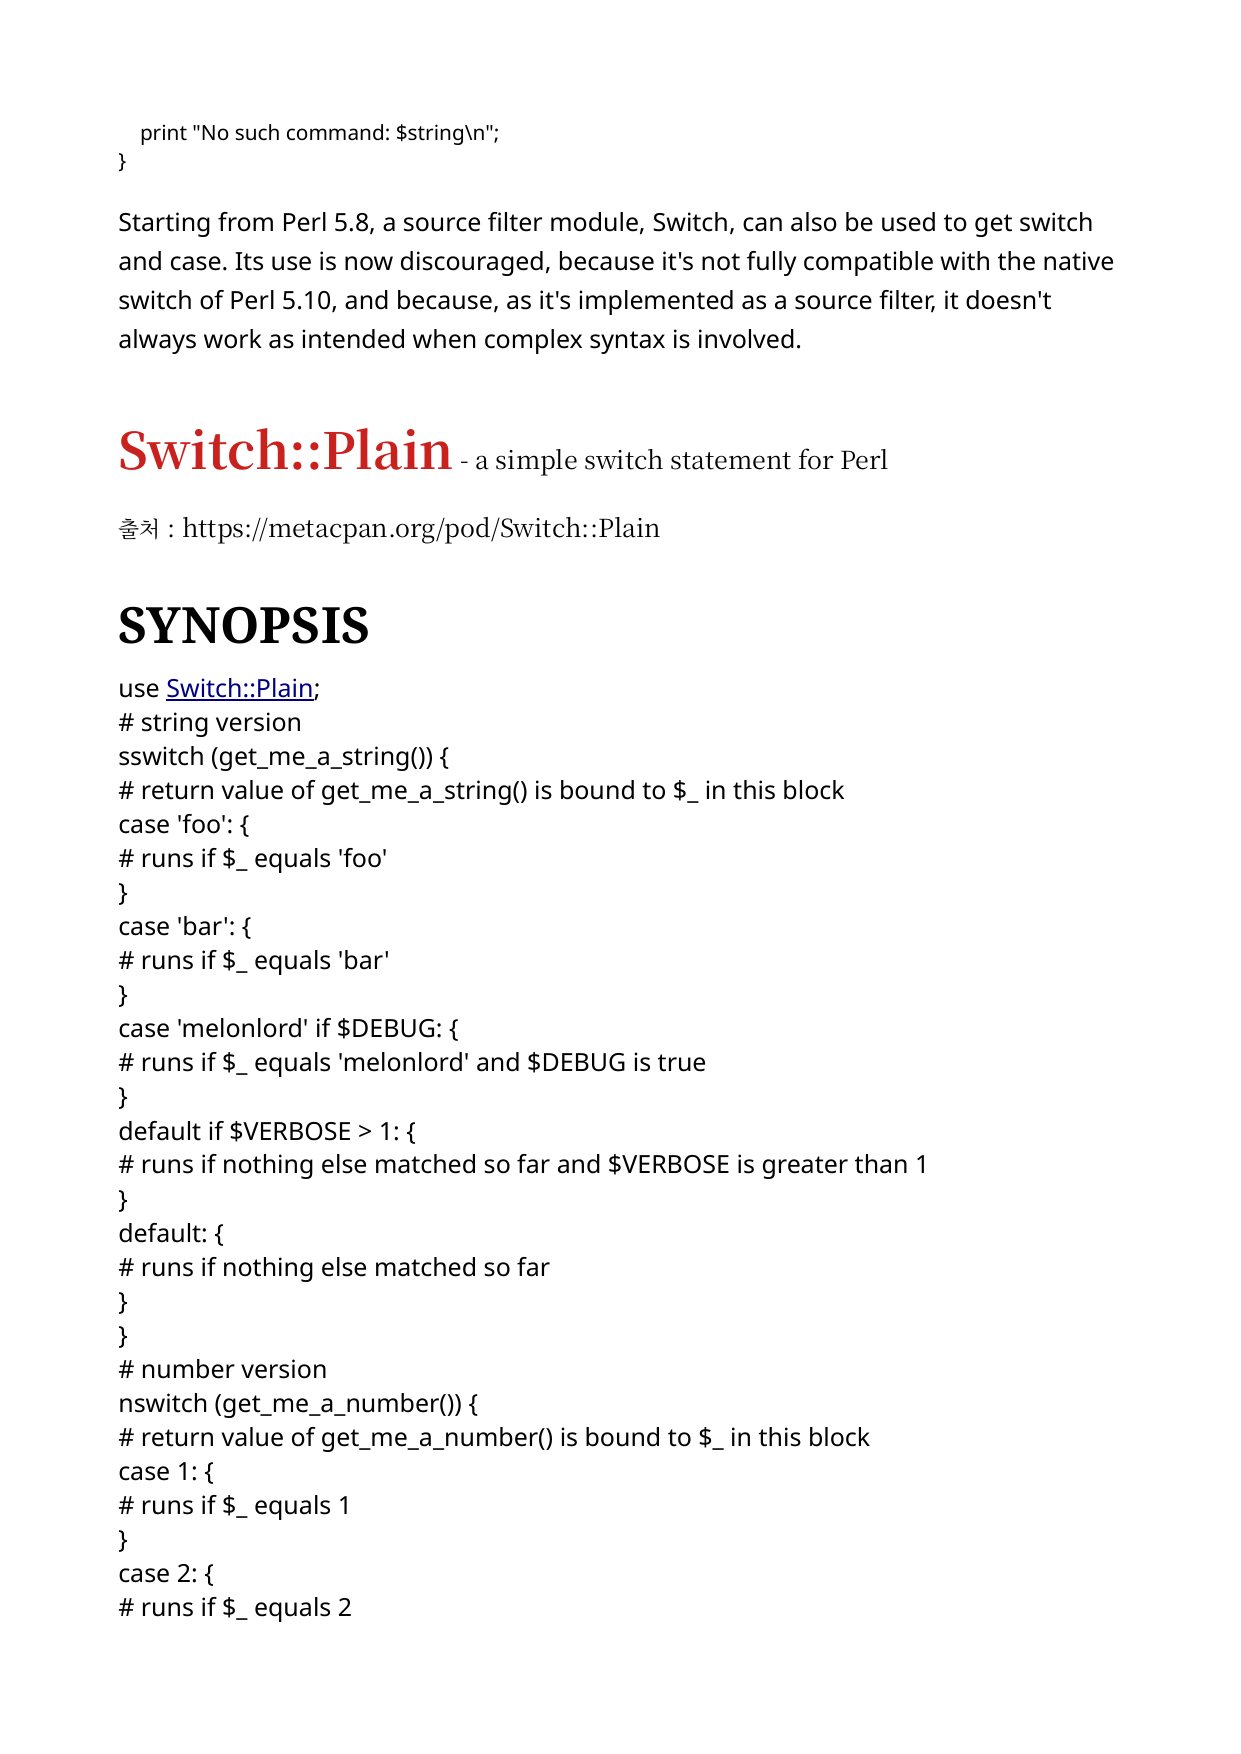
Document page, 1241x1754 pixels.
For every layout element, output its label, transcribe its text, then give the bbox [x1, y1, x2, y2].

text print "No such command: $string\n"; [118, 118, 1122, 147]
text } [118, 147, 1122, 175]
table_header use Switch::Plain; # string version sswitch (get_me_a_string()) { # return value of get_me_a_string() is bound to $_ in this block case 'foo': { # runs if $_ equals 'foo' } case 'bar': { # runs if $_ equals 'bar' } case 'melonlord' if $DEBUG: { # runs if $_ equals 'melonlord' and $DEBUG is true } default if $VERBOSE > 1: { # runs if nothing else matched so far and $VERBOSE is greater than 1 } default: { # runs if nothing else matched so far } } # number version nswitch (get_me_a_number()) { # return value of get_me_a_number() is bound to $_ in this block case 1: { # runs if $_ equals 1 } case 2: { # runs if $_ equals 2 [118, 670, 1122, 1624]
text Switch::Plain - a simple switch statement for Perl [118, 412, 1122, 483]
text 출처 : https://metacpan.org/pod/Switch::Plain [118, 509, 1122, 545]
text Starting from Perl 5.8, a source filter module, Switch, can also be used to get switch and case. Its use is now discouraged, because it's not fully compatible with the native switch of Perl 5.10, and because, as it's implemented as a source filter, it doesn't always work as intended when complex syntax is involved. [118, 204, 1122, 356]
subtitle SYNOPSIS [118, 590, 1122, 658]
